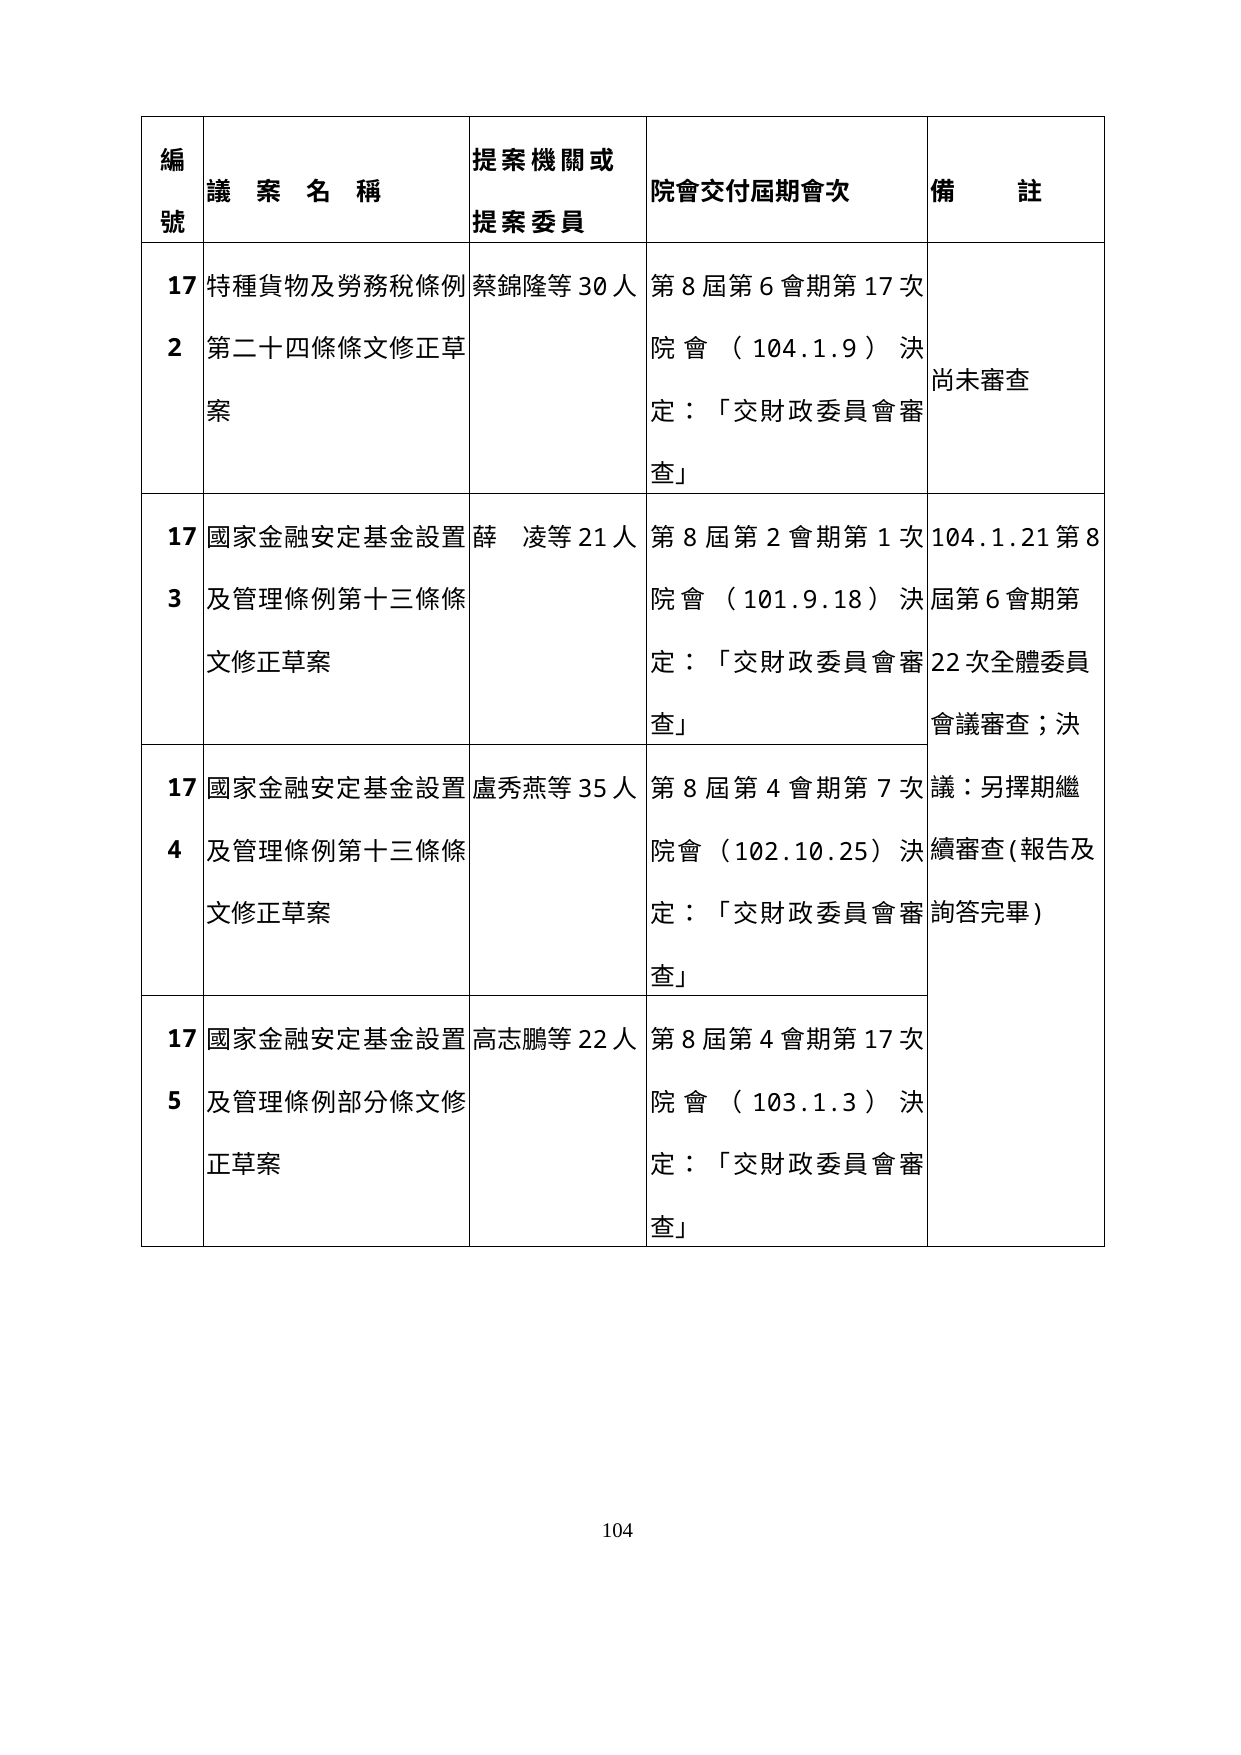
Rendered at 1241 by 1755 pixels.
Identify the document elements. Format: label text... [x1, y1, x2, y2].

table_cell 第8屆第4會期第17次院會（103.1.3）決定：「交財政委員會審查」 [647, 996, 927, 1246]
table_cell 第8屆第6會期第17次院會（104.1.9）決定：「交財政委員會審查」 [647, 243, 927, 493]
table_cell 薛 凌等21人 [470, 494, 646, 744]
table_header 院會交付屆期會次 [647, 117, 927, 242]
table_cell 盧秀燕等35人 [470, 745, 646, 995]
table_cell [142, 745, 203, 995]
table_cell 國家金融安定基金設置及管理條例第十三條條文修正草案 [204, 494, 469, 744]
table_cell 特種貨物及勞務稅條例第二十四條條文修正草案 [204, 243, 469, 493]
table_cell 高志鵬等22人 [470, 996, 646, 1246]
table_cell [142, 243, 203, 493]
table_cell [142, 494, 203, 744]
table_cell 104.1.21第8屆第6會期第22次全體委員會議審查；決議：另擇期繼續審查(報告及詢答完畢) [928, 494, 1104, 1246]
table_header 提案機關或 提案委員 [470, 117, 646, 242]
table_cell [142, 996, 203, 1246]
table_header 備 註 [928, 117, 1104, 242]
table_cell 國家金融安定基金設置及管理條例部分條文修正草案 [204, 996, 469, 1246]
table_header 議 案 名 稱 [204, 117, 469, 242]
table_cell 蔡錦隆等30人 [470, 243, 646, 493]
table_cell 國家金融安定基金設置及管理條例第十三條條文修正草案 [204, 745, 469, 995]
table_cell 第8屆第4會期第7次院會（102.10.25）決定：「交財政委員會審查」 [647, 745, 927, 995]
table_cell 第8屆第2會期第1次院會（101.9.18）決定：「交財政委員會審查」 [647, 494, 927, 744]
table_header 編 號 [142, 117, 203, 242]
table_cell 尚未審查 [928, 243, 1104, 493]
